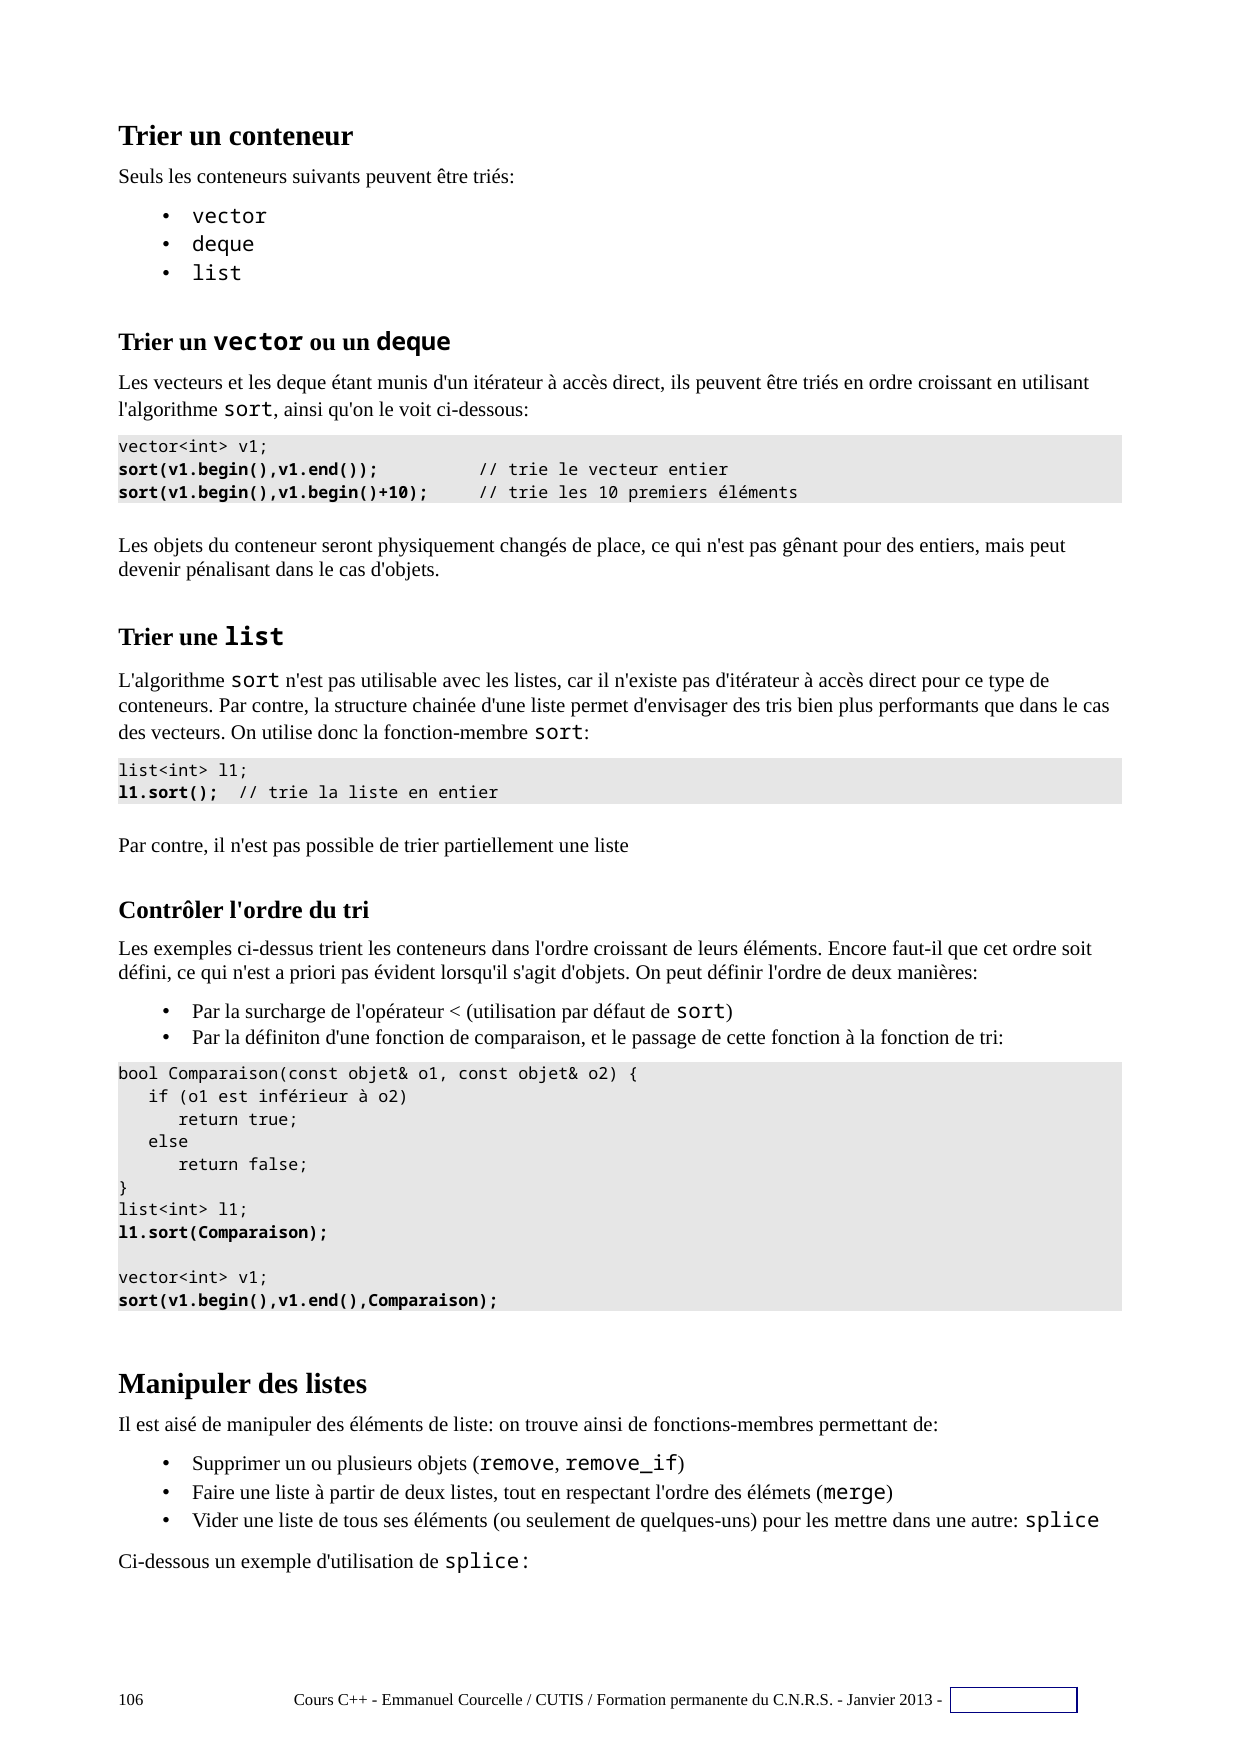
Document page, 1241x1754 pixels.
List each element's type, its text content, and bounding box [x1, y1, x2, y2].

text } [118, 1175, 1122, 1198]
subtitle Trier un conteneur [118, 118, 1122, 152]
text return false; [118, 1152, 1122, 1175]
text if (o1 est inférieur à o2) [118, 1084, 1122, 1107]
text return true; [118, 1107, 1122, 1130]
text Par contre, il n'est pas possible de trier partiellement une liste [118, 833, 1122, 857]
text Les objets du conteneur seront physiquement changés de place, ce qui n'est pas gênant pour des entiers, mais peut devenir pénalisant dans le cas d'objets. [118, 533, 1122, 581]
list list [162, 258, 1122, 286]
text vector<int> v1; [118, 1266, 1122, 1289]
subtitle Contrôler l'ordre du tri [118, 895, 1122, 923]
text Il est aisé de manipuler des éléments de liste: on trouve ainsi de fonctions-membres permettant de: [118, 1412, 1122, 1436]
text bool Comparaison(const objet& o1, const objet& o2) { [118, 1062, 1122, 1084]
text l1.sort(Comparaison); [118, 1221, 1122, 1243]
text Les vecteurs et les deque étant munis d'un itérateur à accès direct, ils peuvent être triés en ordre croissant en utilisant l'algorithme sort, ainsi qu'on le voit ci-dessous: [118, 370, 1122, 423]
text list<int> l1; [118, 1198, 1122, 1221]
list Par la surcharge de l'opérateur < (utilisation par défaut de sort) [162, 997, 1122, 1025]
list Vider une liste de tous ses éléments (ou seulement de quelques-uns) pour les mettre dans une autre: splice [162, 1505, 1122, 1534]
subtitle Manipuler des listes [118, 1366, 1122, 1399]
list Supprimer un ou plusieurs objets (remove, remove_if) [162, 1448, 1122, 1477]
subtitle Trier une list [118, 618, 1122, 652]
text Ci-dessous un exemple d'utilisation de splice: [118, 1546, 1122, 1575]
text vector<int> v1; [118, 435, 1122, 458]
text Les exemples ci-dessus trient les conteneurs dans l'ordre croissant de leurs éléments. Encore faut-il que cet ordre soit défini, ce qui n'est a priori pas évident lorsqu'il s'agit d'objets. On peut définir l'ordre de deux manières: [118, 936, 1122, 984]
text sort(v1.begin(),v1.end(),Comparaison); [118, 1289, 1122, 1311]
text sort(v1.begin(),v1.end()); // trie le vecteur entier [118, 458, 1122, 481]
text Seuls les conteneurs suivants peuvent être triés: [118, 164, 1122, 188]
text l1.sort(); // trie la liste en entier [118, 781, 1122, 804]
text L'algorithme sort n'est pas utilisable avec les listes, car il n'existe pas d'itérateur à accès direct pour ce type de conteneurs. Par contre, la structure chainée d'une liste permet d'envisager des tris bien plus performants que dans le cas des vecteurs. On utilise donc la fonction-membre sort: [118, 665, 1122, 746]
text else [118, 1130, 1122, 1152]
list Faire une liste à partir de deux listes, tout en respectant l'ordre des élémets (merge) [162, 1477, 1122, 1505]
list vector [162, 201, 1122, 229]
text list<int> l1; [118, 758, 1122, 781]
text sort(v1.begin(),v1.begin()+10); // trie les 10 premiers éléments [118, 481, 1122, 503]
subtitle Trier un vector ou un deque [118, 323, 1122, 358]
list deque [162, 229, 1122, 258]
list Par la définiton d'une fonction de comparaison, et le passage de cette fonction à la fonction de tri: [162, 1025, 1122, 1049]
